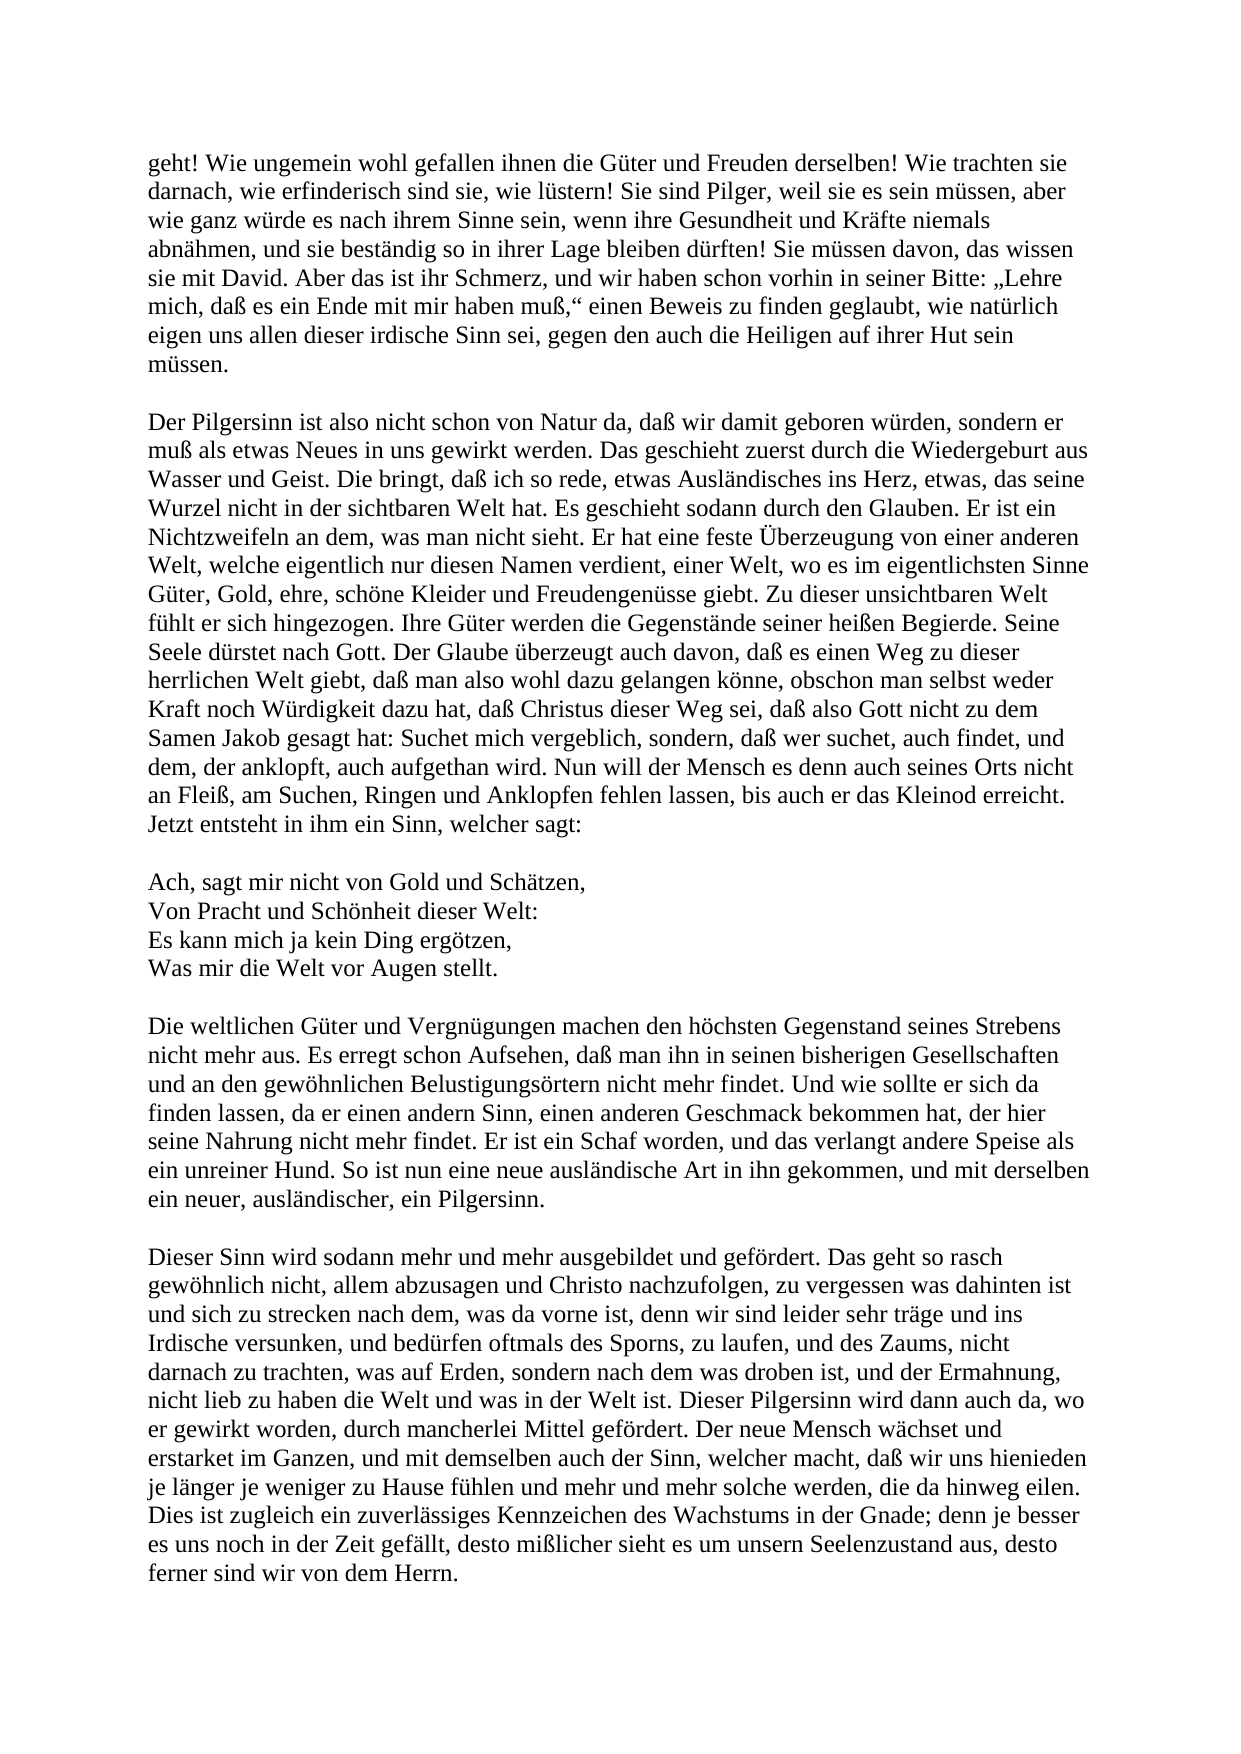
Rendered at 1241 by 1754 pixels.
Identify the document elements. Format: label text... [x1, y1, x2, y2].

text Dieser Sinn wird sodann mehr und mehr ausgebildet und gefördert. Das geht so rasch gewöhnlich nicht, allem abzusagen und Christo nachzufolgen, zu vergessen was dahinten ist und sich zu strecken nach dem, was da vorne ist, denn wir sind leider sehr träge und ins Irdische versunken, und bedürfen oftmals des Sporns, zu laufen, und des Zaums, nicht darnach zu trachten, was auf Erden, sondern nach dem was droben ist, und der Ermahnung, nicht lieb zu haben die Welt und was in der Welt ist. Dieser Pilgersinn wird dann auch da, wo er gewirkt worden, durch mancherlei Mittel gefördert. Der neue Mensch wächset und erstarket im Ganzen, und mit demselben auch der Sinn, welcher macht, daß wir uns hienieden je länger je weniger zu Hause fühlen und mehr und mehr solche werden, die da hinweg eilen. Dies ist zugleich ein zuverlässiges Kennzeichen des Wachstums in der Gnade; denn je besser es uns noch in der Zeit gefällt, desto mißlicher sieht es um unsern Seelenzustand aus, desto ferner sind wir von dem Herrn. [148, 1242, 1093, 1587]
text geht! Wie ungemein wohl gefallen ihnen die Güter und Freuden derselben! Wie trachten sie darnach, wie erfinderisch sind sie, wie lüstern! Sie sind Pilger, weil sie es sein müssen, aber wie ganz würde es nach ihrem Sinne sein, wenn ihre Gesundheit und Kräfte niemals abnähmen, und sie beständig so in ihrer Lage bleiben dürften! Sie müssen davon, das wissen sie mit David. Aber das ist ihr Schmerz, und wir haben schon vorhin in seiner Bitte: „Lehre mich, daß es ein Ende mit mir haben muß,“ einen Beweis zu finden geglaubt, wie natürlich eigen uns allen dieser irdische Sinn sei, gegen den auch die Heiligen auf ihrer Hut sein müssen. [148, 148, 1093, 378]
text Der Pilgersinn ist also nicht schon von Natur da, daß wir damit geboren würden, sondern er muß als etwas Neues in uns gewirkt werden. Das geschieht zuerst durch die Wiedergeburt aus Wasser und Geist. Die bringt, daß ich so rede, etwas Ausländisches ins Herz, etwas, das seine Wurzel nicht in der sichtbaren Welt hat. Es geschieht sodann durch den Glauben. Er ist ein Nichtzweifeln an dem, was man nicht sieht. Er hat eine feste Überzeugung von einer anderen Welt, welche eigentlich nur diesen Namen verdient, einer Welt, wo es im eigentlichsten Sinne Güter, Gold, ehre, schöne Kleider und Freudengenüsse giebt. Zu dieser unsichtbaren Welt fühlt er sich hingezogen. Ihre Güter werden die Gegenstände seiner heißen Begierde. Seine Seele dürstet nach Gott. Der Glaube überzeugt auch davon, daß es einen Weg zu dieser herrlichen Welt giebt, daß man also wohl dazu gelangen könne, obschon man selbst weder Kraft noch Würdigkeit dazu hat, daß Christus dieser Weg sei, daß also Gott nicht zu dem Samen Jakob gesagt hat: Suchet mich vergeblich, sondern, daß wer suchet, auch findet, und dem, der anklopft, auch aufgethan wird. Nun will der Mensch es denn auch seines Orts nicht an Fleiß, am Suchen, Ringen und Anklopfen fehlen lassen, bis auch er das Kleinod erreicht. Jetzt entsteht in ihm ein Sinn, welcher sagt: [148, 407, 1093, 838]
text Ach, sagt mir nicht von Gold und Schätzen, Von Pracht und Schönheit dieser Welt: Es kann mich ja kein Ding ergötzen, Was mir die Welt vor Augen stellt. [148, 867, 1093, 982]
text Die weltlichen Güter und Vergnügungen machen den höchsten Gegenstand seines Strebens nicht mehr aus. Es erregt schon Aufsehen, daß man ihn in seinen bisherigen Gesellschaften und an den gewöhnlichen Belustigungsörtern nicht mehr findet. Und wie sollte er sich da finden lassen, da er einen andern Sinn, einen anderen Geschmack bekommen hat, der hier seine Nahrung nicht mehr findet. Er ist ein Schaf worden, und das verlangt andere Speise als ein unreiner Hund. So ist nun eine neue ausländische Art in ihn gekommen, und mit derselben ein neuer, ausländischer, ein Pilgersinn. [148, 1011, 1093, 1213]
